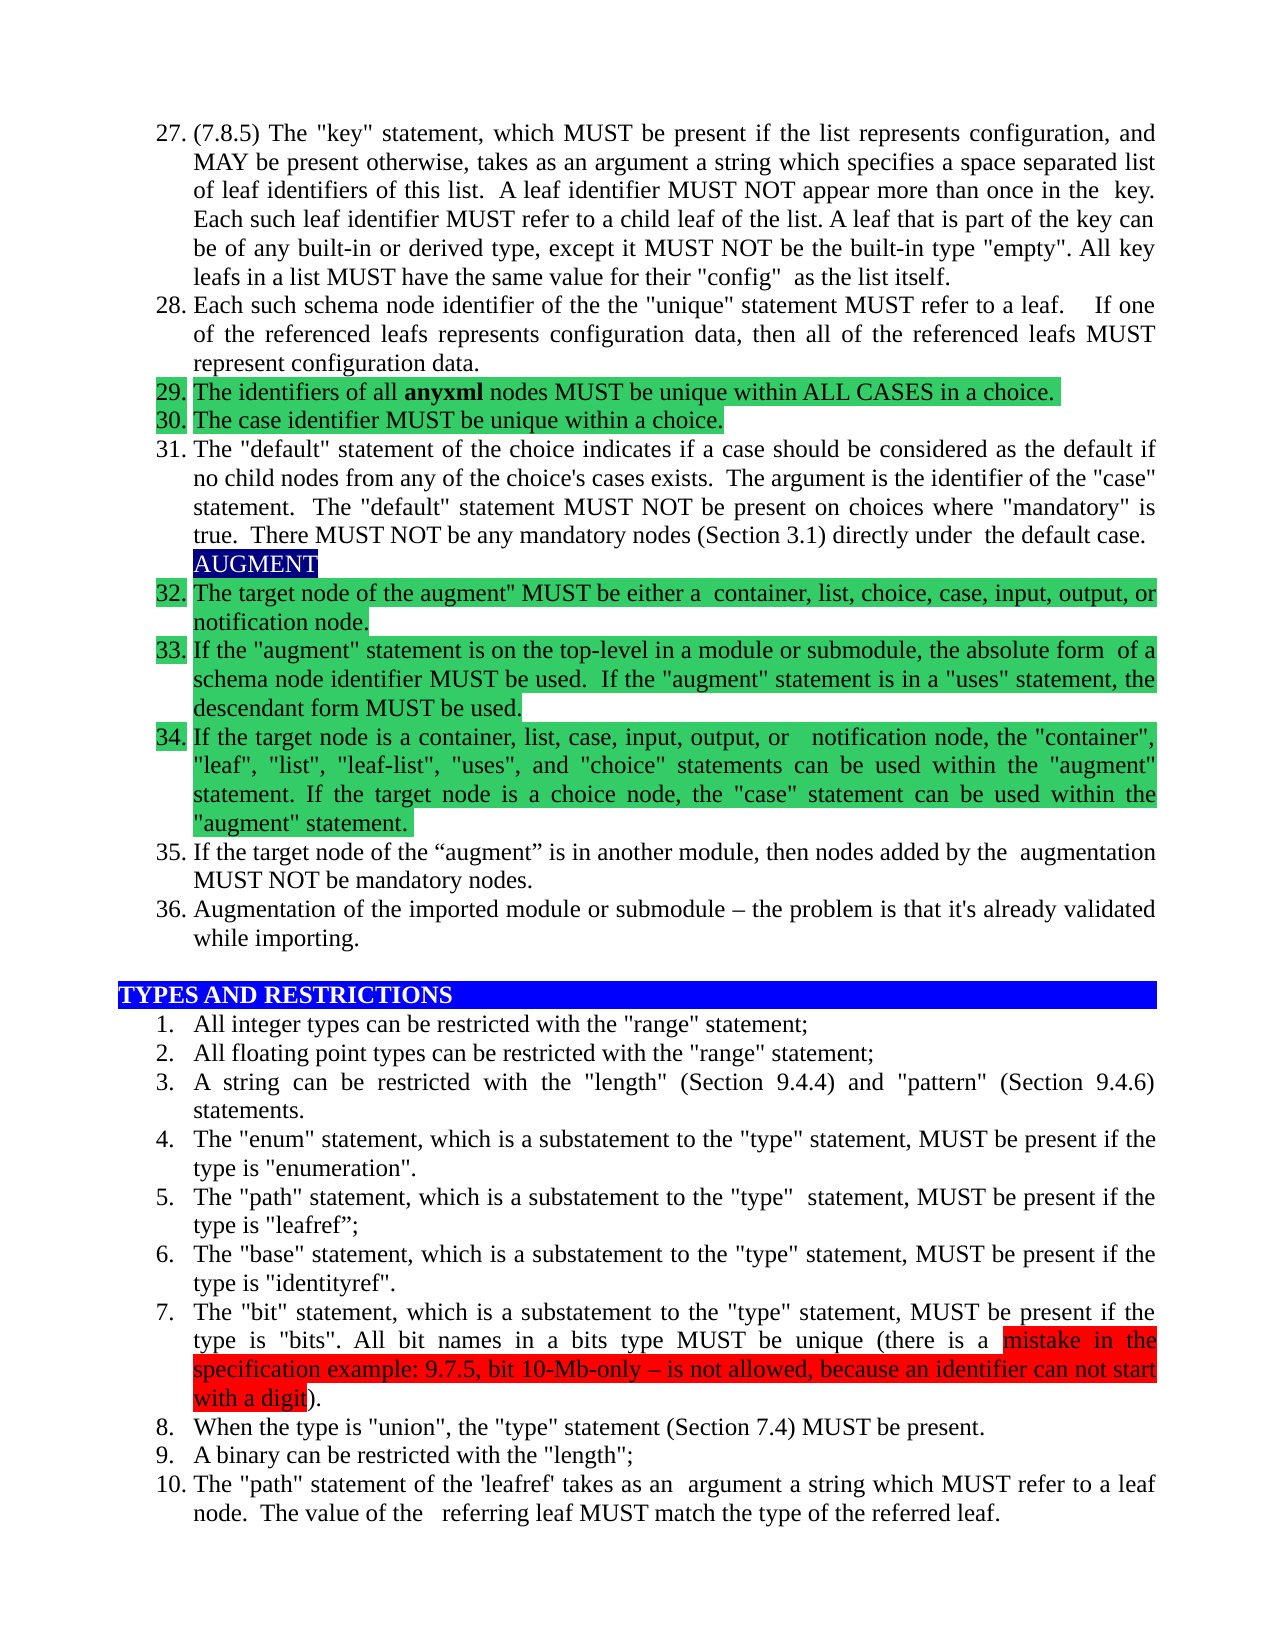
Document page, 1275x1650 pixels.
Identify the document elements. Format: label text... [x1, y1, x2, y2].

list A string can be restricted with the "length" (Section 9.4.4) and "pattern" (Section 9.4.6) statements. [156, 1067, 1157, 1124]
list The "enum" statement, which is a substatement to the "type" statement, MUST be present if the type is "enumeration". [156, 1124, 1157, 1182]
list The "path" statement of the 'leafref' takes as an argument a string which MUST refer to a leaf node. The value of the referring leaf MUST match the type of the referred leaf. [156, 1469, 1157, 1527]
list The "base" statement, which is a substatement to the "type" statement, MUST be present if the type is "identityref". [156, 1239, 1157, 1297]
list The target node of the augment'' MUST be either a container, list, choice, case, input, output, or notification node. [156, 578, 1157, 636]
list The case identifier MUST be unique within a choice. [156, 406, 1157, 434]
list If the target node of the “augment” is in another module, then nodes added by the augmentation MUST NOT be mandatory nodes. [156, 837, 1157, 894]
list If the target node is a container, list, case, input, output, or notification node, the "container", "leaf", "list", "leaf-list", "uses", and "choice" statements can be used within the "augment" statement. If the target node is a choice node, the "case" statement can be used within the "augment" statement. [156, 722, 1157, 837]
list (7.8.5) The "key" statement, which MUST be present if the list represents configuration, and MAY be present otherwise, takes as an argument a string which specifies a space separated list of leaf identifiers of this list. A leaf identifier MUST NOT appear more than once in the key. Each such leaf identifier MUST refer to a child leaf of the list. A leaf that is part of the key can be of any built-in or derived type, except it MUST NOT be the built-in type "empty". All key leafs in a list MUST have the same value for their "config" as the list itself. [156, 118, 1157, 291]
list The "path" statement, which is a substatement to the "type" statement, MUST be present if the type is "leafref”; [156, 1182, 1157, 1239]
list If the "augment" statement is on the top-level in a module or submodule, the absolute form of a schema node identifier MUST be used. If the "augment" statement is in a "uses" statement, the descendant form MUST be used. [156, 636, 1157, 722]
list When the type is "union", the "type" statement (Section 7.4) MUST be present. [156, 1412, 1157, 1441]
text TYPES AND RESTRICTIONS [118, 981, 1157, 1009]
list The "bit" statement, which is a substatement to the "type" statement, MUST be present if the type is "bits". All bit names in a bits type MUST be unique (there is a mistake in the specification example: 9.7.5, bit 10-Mb-only – is not allowed, because an identifier can not start with a digit). [156, 1297, 1157, 1412]
list All integer types can be restricted with the "range" statement; [156, 1009, 1157, 1038]
list The "default" statement of the choice indicates if a case should be considered as the default if no child nodes from any of the choice's cases exists. The argument is the identifier of the "case" statement. The "default" statement MUST NOT be present on choices where "mandatory" is true. There MUST NOT be any mandatory nodes (Section 3.1) directly under the default case. [156, 434, 1157, 549]
list AUGMENT [156, 549, 1157, 578]
list The identifiers of all anyxml nodes MUST be unique within ALL CASES in a choice. [156, 377, 1157, 406]
list Each such schema node identifier of the the "unique" statement MUST refer to a leaf. If one of the referenced leafs represents configuration data, then all of the referenced leafs MUST represent configuration data. [156, 291, 1157, 377]
list All floating point types can be restricted with the "range" statement; [156, 1038, 1157, 1067]
list Augmentation of the imported module or submodule – the problem is that it's already validated while importing. [156, 894, 1157, 952]
list A binary can be restricted with the "length"; [156, 1441, 1157, 1469]
